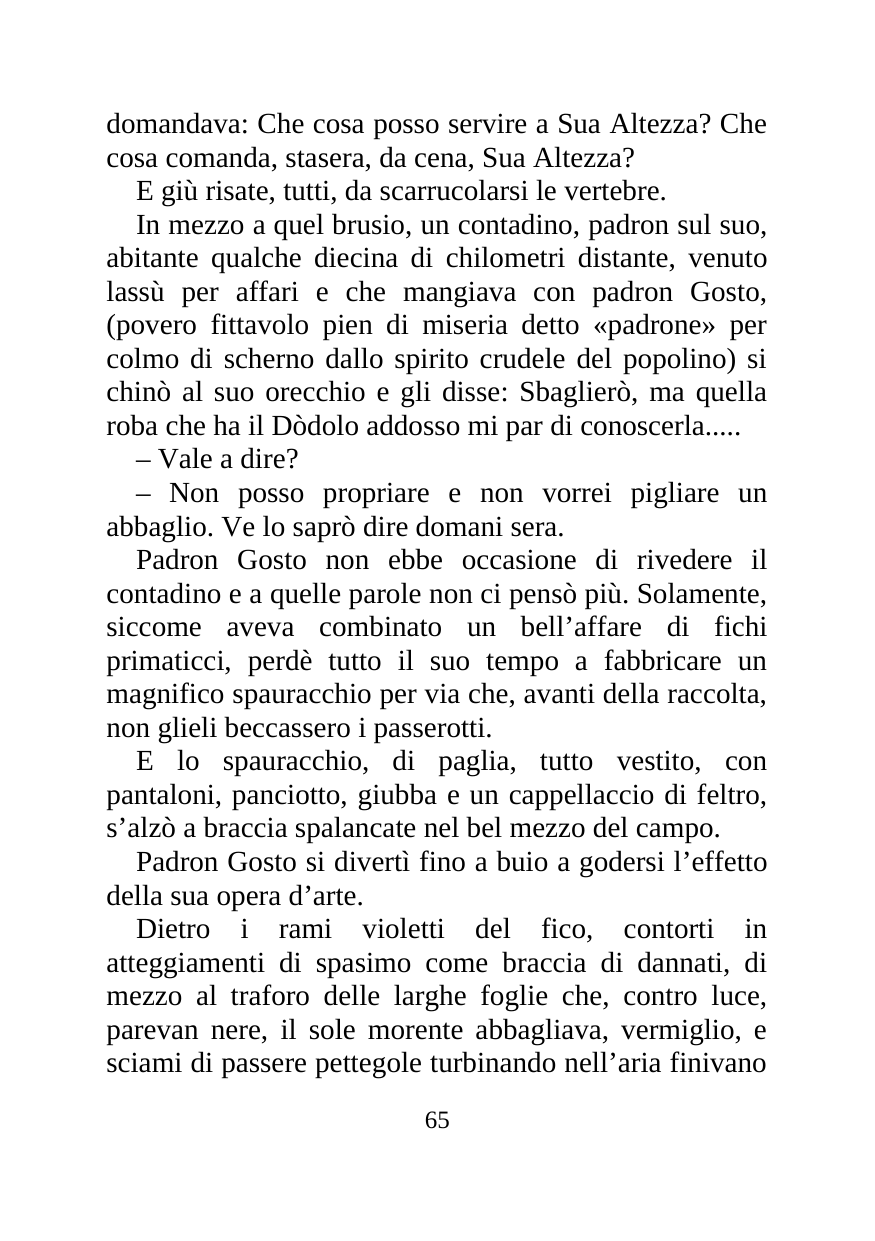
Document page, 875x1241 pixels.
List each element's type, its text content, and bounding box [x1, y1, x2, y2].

text – Non posso propriare e non vorrei pigliare un abbaglio. Ve lo saprò dire domani sera. [106, 475, 768, 542]
text In mezzo a quel brusio, un contadino, padron sul suo, abitante qualche diecina di chilometri distante, venuto lassù per affari e che mangiava con padron Gosto, (povero fittavolo pien di miseria detto «padrone» per colmo di scherno dallo spirito crudele del popolino) si chinò al suo orecchio e gli disse: Sbaglierò, ma quella roba che ha il Dòdolo addosso mi par di conoscerla..... [106, 207, 768, 442]
text Padron Gosto non ebbe occasione di rivedere il contadino e a quelle parole non ci pensò più. Solamente, siccome aveva combinato un bell’affare di fichi primaticci, perdè tutto il suo tempo a fabbricare un magnifico spauracchio per via che, avanti della raccolta, non glieli beccassero i passerotti. [106, 542, 768, 743]
text E lo spauracchio, di paglia, tutto vestito, con pantaloni, panciotto, giubba e un cappellaccio di feltro, s’alzò a braccia spalancate nel bel mezzo del campo. [106, 743, 768, 844]
text Padron Gosto si divertì fino a buio a godersi l’effetto della sua opera d’arte. [106, 844, 768, 911]
text domandava: Che cosa posso servire a Sua Altezza? Che cosa comanda, stasera, da cena, Sua Altezza? [106, 106, 768, 173]
text E giù risate, tutti, da scarrucolarsi le vertebre. [106, 173, 768, 207]
text – Vale a dire? [106, 442, 768, 475]
text Dietro i rami violetti del fico, contorti in atteggiamenti di spasimo come braccia di dannati, di mezzo al traforo delle larghe foglie che, contro luce, parevan nere, il sole morente abbagliava, vermiglio, e sciami di passere pettegole turbinando nell’aria finivano [106, 911, 768, 1079]
